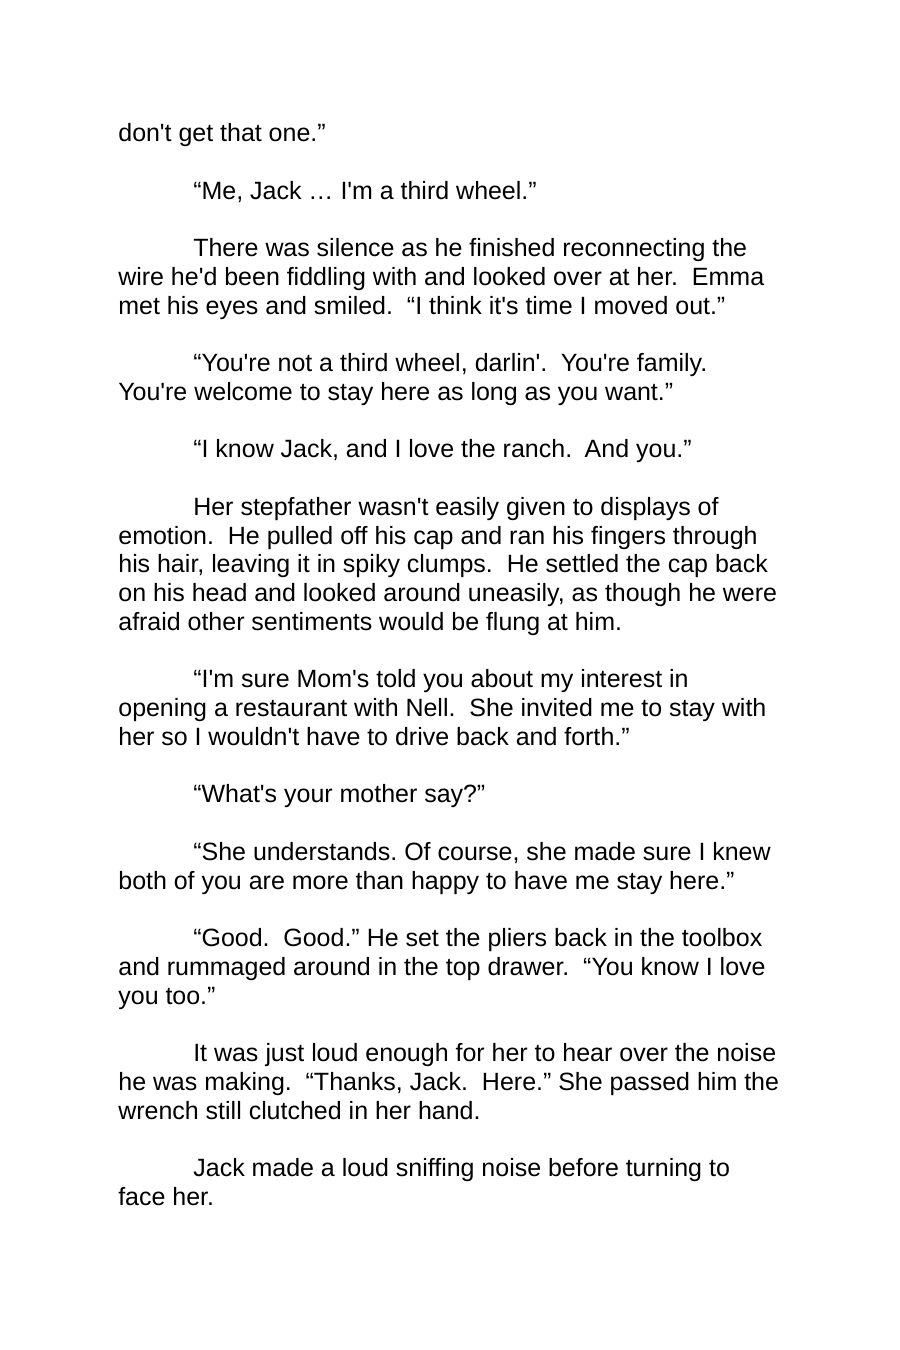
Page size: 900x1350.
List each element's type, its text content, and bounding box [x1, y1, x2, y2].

text There was silence as he finished reconnecting the wire he'd been fiddling with and looked over at her. Emma met his eyes and smiled. “I think it's time I moved out.” [118, 233, 782, 319]
text don't get that one.” [118, 118, 782, 147]
text “What's your mother say?” [118, 779, 782, 808]
text “You're not a third wheel, darlin'. You're family. You're welcome to stay here as long as you want.” [118, 348, 782, 406]
text “Good. Good.” He set the pliers back in the toolbox and rummaged around in the top drawer. “You know I love you too.” [118, 923, 782, 1009]
text “She understands. Of course, she made sure I knew both of you are more than happy to have me stay here.” [118, 837, 782, 894]
text “Me, Jack … I'm a third wheel.” [118, 176, 782, 204]
text “I'm sure Mom's told you about my interest in opening a restaurant with Nell. She invited me to stay with her so I wouldn't have to drive back and forth.” [118, 664, 782, 751]
text Her stepfather wasn't easily given to displays of emotion. He pulled off his cap and ran his fingers through his hair, leaving it in spiky clumps. He settled the cap back on his head and looked around uneasily, as though he were afraid other sentiments would be flung at him. [118, 492, 782, 636]
text “I know Jack, and I love the ranch. And you.” [118, 434, 782, 463]
text It was just loud enough for her to hear over the noise he was making. “Thanks, Jack. Here.” She passed him the wrench still clutched in her hand. [118, 1038, 782, 1124]
text Jack made a loud sniffing noise before turning to face her. [118, 1153, 782, 1211]
